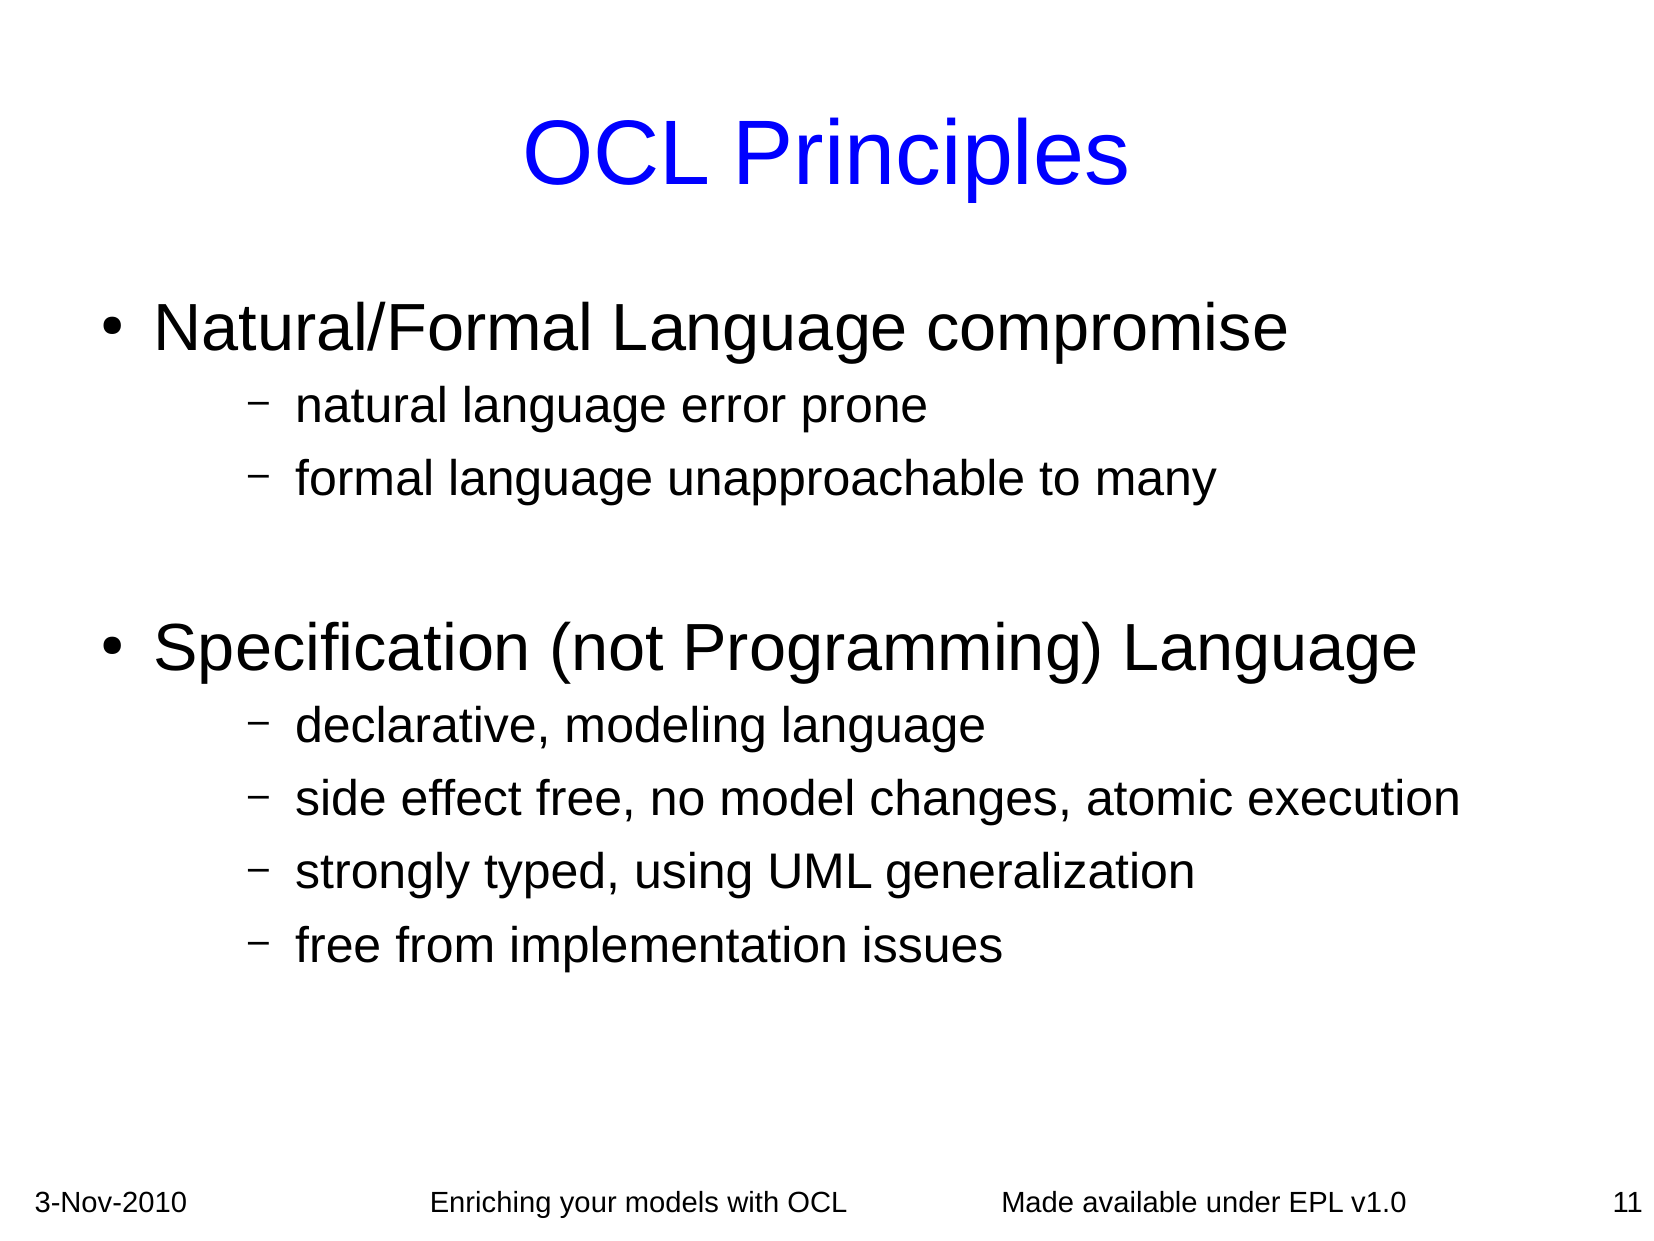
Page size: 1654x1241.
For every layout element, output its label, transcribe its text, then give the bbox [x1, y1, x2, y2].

title OCL Principles [82, 49, 1571, 257]
list Natural/Formal Language compromise natural language error prone formal language unapproachable to many Specification (not Programming) Language declarative, modeling language side effect free, no model changes, atomic execution strongly typed, using UML generalization free from implementation issues [82, 290, 1571, 1094]
